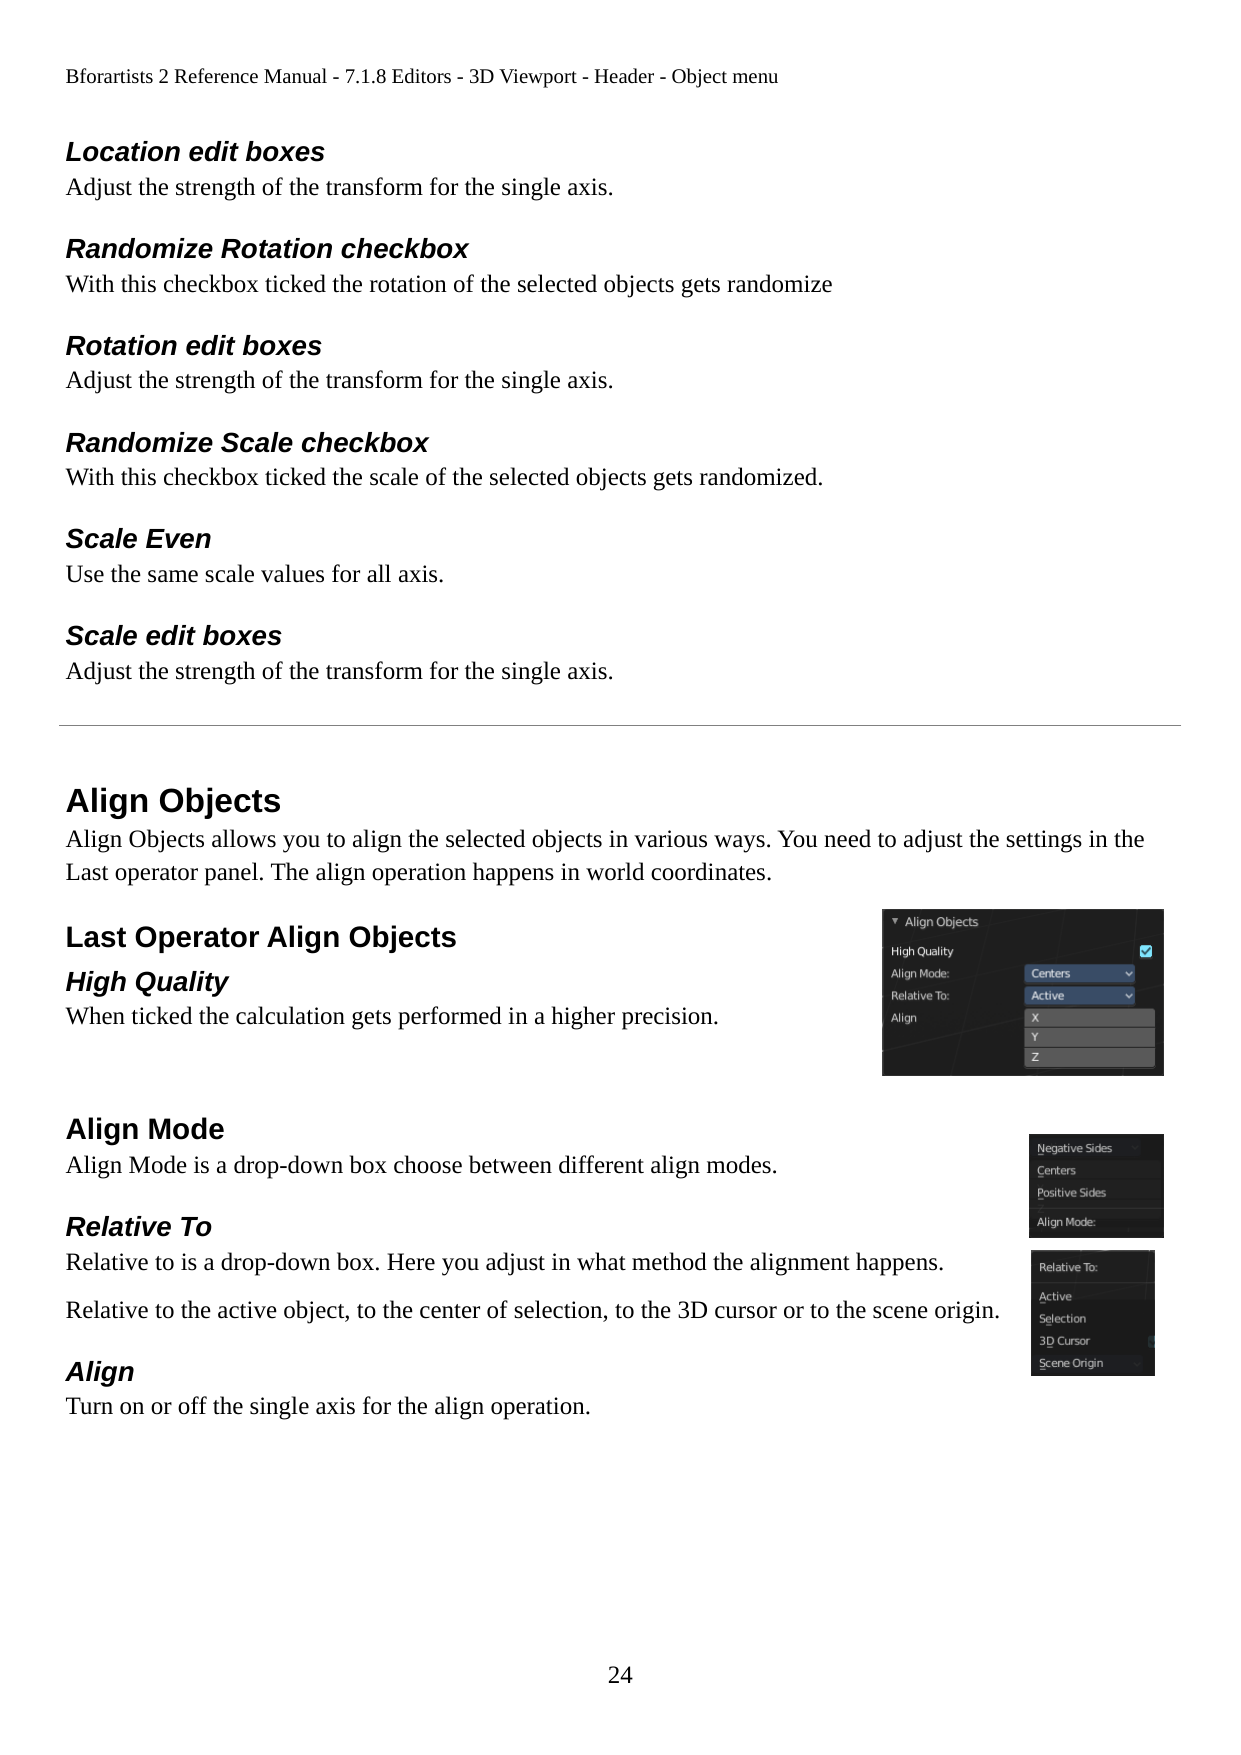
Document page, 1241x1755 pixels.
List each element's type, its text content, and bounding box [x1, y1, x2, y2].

subtitle Align [59, 1350, 1181, 1386]
text Relative to the active object, to the center of selection, to the 3D cursor or to the scene origin. [59, 1289, 1031, 1323]
text Align Mode is a drop-down box choose between different align modes. [59, 1145, 1029, 1179]
subtitle Scale edit boxes [59, 614, 1181, 651]
subtitle High Quality [59, 960, 882, 996]
text Adjust the strength of the transform for the single axis. [59, 651, 1181, 691]
picture [1031, 1250, 1155, 1376]
text When ticked the calculation gets performed in a higher precision. [59, 996, 882, 1030]
subtitle Relative To [59, 1205, 1181, 1242]
subtitle Randomize Scale checkbox [59, 421, 1181, 457]
text Align Objects allows you to align the selected objects in various ways. You need to adjust the settings in the Last operator panel. The align operation happens in world coordinates. [59, 818, 1181, 886]
subtitle Rotation edit boxes [59, 324, 1181, 360]
subtitle Scale Even [59, 517, 1181, 554]
subtitle Randomize Rotation checkbox [59, 227, 1181, 264]
text With this checkbox ticked the rotation of the selected objects gets randomize [59, 264, 1181, 298]
subtitle Last Operator Align Objects [59, 914, 882, 953]
subtitle Align Objects [59, 776, 1181, 818]
text Use the same scale values for all axis. [59, 554, 1181, 588]
text Turn on or off the single axis for the align operation. [59, 1386, 1181, 1420]
subtitle Location edit boxes [59, 130, 1181, 167]
text Adjust the strength of the transform for the single axis. [59, 167, 1181, 201]
picture [1029, 1134, 1164, 1238]
text With this checkbox ticked the scale of the selected objects gets randomized. [59, 457, 1181, 491]
picture [882, 909, 1164, 1076]
subtitle Align Mode [59, 1106, 1181, 1145]
subtitle [1164, 960, 1181, 996]
text Adjust the strength of the transform for the single axis. [59, 360, 1181, 394]
subtitle [1164, 914, 1181, 953]
text Relative to is a drop-down box. Here you adjust in what method the alignment happens. [59, 1242, 1181, 1276]
